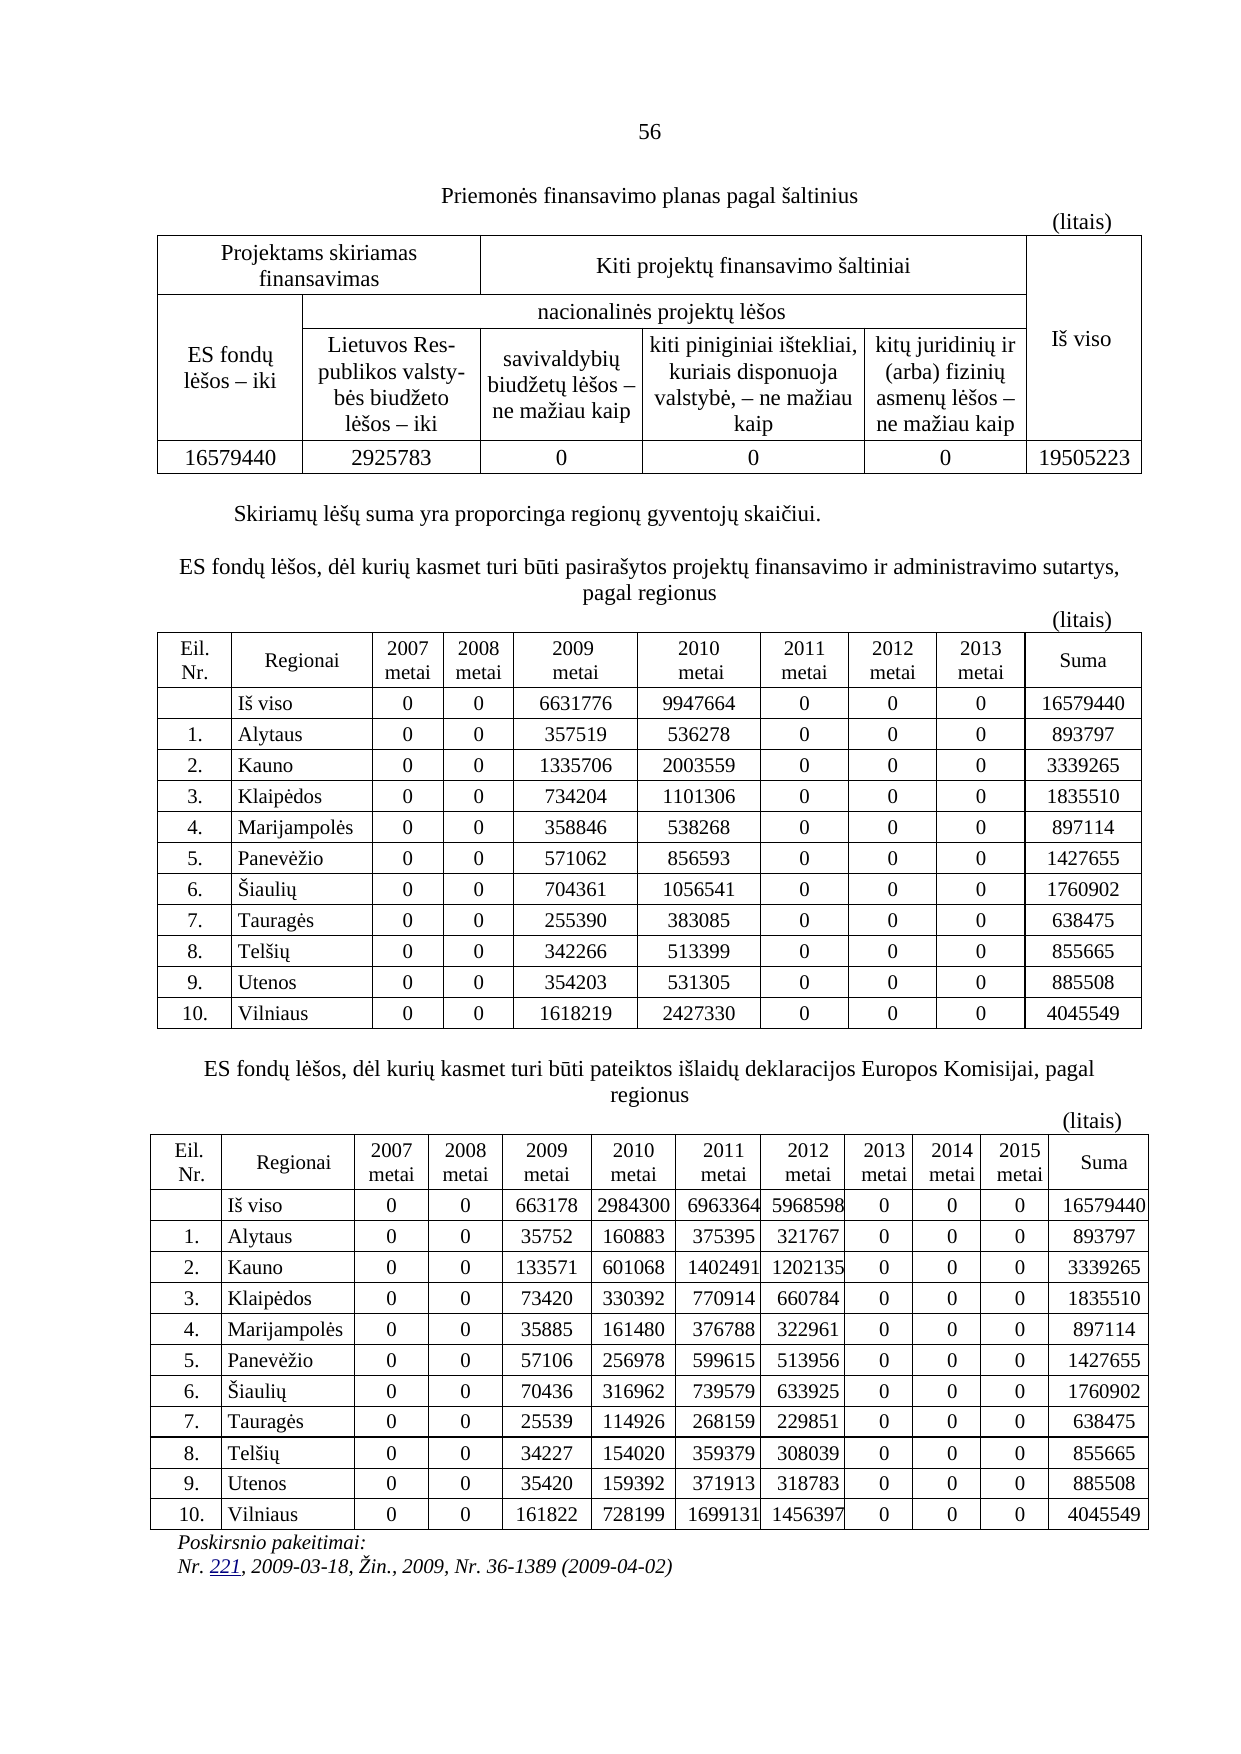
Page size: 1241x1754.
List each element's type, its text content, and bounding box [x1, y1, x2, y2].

table_cell 2. [158, 750, 231, 780]
table_cell Panevėžio [232, 843, 372, 873]
table_cell 10. [158, 998, 231, 1027]
table_cell 2984300 [592, 1190, 675, 1220]
table_cell 0 [373, 812, 443, 842]
table_cell 0 [444, 843, 513, 873]
table_cell 0 [937, 905, 1024, 935]
table_cell 0 [849, 905, 936, 935]
table_cell 0 [937, 967, 1024, 997]
text Skiriamų lėšų suma yra proporcinga regionų gyventojų skaičiui. [177, 500, 1122, 527]
table_cell 0 [355, 1221, 428, 1251]
table_header 2007 metai [373, 633, 443, 687]
table_cell 342266 [514, 936, 637, 966]
table_cell 6963364 [676, 1190, 760, 1220]
table_cell Šiaulių [222, 1376, 354, 1406]
table_cell 885508 [1049, 1469, 1148, 1498]
table_cell 0 [845, 1499, 912, 1529]
table_cell 0 [913, 1345, 980, 1374]
table_cell 0 [913, 1314, 980, 1344]
table_cell [151, 1190, 221, 1220]
table_cell 663178 [503, 1190, 591, 1220]
table_cell 6. [158, 874, 231, 904]
table_cell 57106 [503, 1345, 591, 1374]
table_header 2011 metai [761, 633, 848, 687]
table_cell 1202135 [761, 1252, 844, 1282]
table_cell 0 [355, 1438, 428, 1467]
table_cell 0 [913, 1469, 980, 1498]
table_cell 0 [981, 1469, 1048, 1498]
table_cell 660784 [761, 1283, 844, 1313]
table_cell 0 [845, 1283, 912, 1313]
table_cell 633925 [761, 1376, 844, 1406]
table_cell 9. [158, 967, 231, 997]
table_cell 704361 [514, 874, 637, 904]
table_cell 0 [981, 1438, 1048, 1467]
table_cell 35420 [503, 1469, 591, 1498]
table_cell 1427655 [1049, 1345, 1148, 1374]
table_cell 538268 [638, 812, 760, 842]
table_cell 0 [845, 1190, 912, 1220]
table_cell 0 [913, 1252, 980, 1282]
table_header 2007 metai [355, 1135, 428, 1189]
table_cell 0 [849, 936, 936, 966]
table_cell 0 [937, 719, 1024, 749]
table_cell 0 [937, 998, 1024, 1027]
table_header Regionai [232, 633, 372, 687]
table_cell 318783 [761, 1469, 844, 1498]
table_cell 6631776 [514, 688, 637, 718]
table_cell 4045549 [1026, 998, 1141, 1027]
table_cell 0 [937, 936, 1024, 966]
table_cell 16579440 [1026, 688, 1141, 718]
table_cell 734204 [514, 781, 637, 811]
table_cell 268159 [676, 1407, 760, 1436]
table_cell 1760902 [1049, 1376, 1148, 1406]
table_cell 308039 [761, 1438, 844, 1467]
table_cell 0 [761, 750, 848, 780]
table_cell 0 [429, 1499, 502, 1529]
table_cell 0 [845, 1314, 912, 1344]
table_cell 0 [481, 441, 642, 473]
table_cell 255390 [514, 905, 637, 935]
table_header 2009 metai [503, 1135, 591, 1189]
table_cell 0 [444, 905, 513, 935]
table_cell 0 [444, 998, 513, 1027]
table_cell 0 [444, 874, 513, 904]
text ES fondų lėšos, dėl kurių kasmet turi būti pasirašytos projektų finansavimo ir administravimo sutartys, pagal regionus [177, 553, 1122, 606]
table_cell 161480 [592, 1314, 675, 1344]
table_cell 0 [849, 843, 936, 873]
table_cell 7. [151, 1407, 221, 1436]
table_cell Lietuvos Res­publikos valsty­bės biudžeto lėšos – iki [303, 329, 480, 440]
table_cell 0 [355, 1190, 428, 1220]
table_cell 4. [151, 1314, 221, 1344]
table_cell 34227 [503, 1438, 591, 1467]
table_cell 0 [981, 1499, 1048, 1529]
table_cell 0 [373, 750, 443, 780]
table_cell 0 [981, 1283, 1048, 1313]
table_cell 638475 [1026, 905, 1141, 935]
table_cell Kauno [222, 1252, 354, 1282]
table_header Kiti projektų finansavimo šaltiniai [481, 236, 1026, 294]
table_cell 0 [761, 843, 848, 873]
table_cell 0 [845, 1221, 912, 1251]
table_cell Tauragės [222, 1407, 354, 1436]
table_header 2008 metai [444, 633, 513, 687]
table_header 2015 metai [981, 1135, 1048, 1189]
table_header Regionai [222, 1135, 354, 1189]
table_header 2014 metai [913, 1135, 980, 1189]
table_cell 0 [429, 1345, 502, 1374]
table_cell 10. [151, 1499, 221, 1529]
table_cell 0 [373, 843, 443, 873]
table_cell 0 [981, 1376, 1048, 1406]
table_header Iš viso [1027, 236, 1141, 440]
table_cell 0 [981, 1252, 1048, 1282]
table_cell 3339265 [1026, 750, 1141, 780]
table_cell 0 [981, 1314, 1048, 1344]
table_cell 133571 [503, 1252, 591, 1282]
table_cell 1402491 [676, 1252, 760, 1282]
table_cell 383085 [638, 905, 760, 935]
table_cell 354203 [514, 967, 637, 997]
table_cell 1760902 [1026, 874, 1141, 904]
table_cell 9. [151, 1469, 221, 1498]
table_cell 770914 [676, 1283, 760, 1313]
table_header 2013 metai [937, 633, 1024, 687]
text Nr. 221, 2009-03-18, Žin., 2009, Nr. 36-1389 (2009-04-02) [177, 1554, 1122, 1578]
table_cell 0 [913, 1438, 980, 1467]
table_header 2009 metai [514, 633, 637, 687]
table_cell 1101306 [638, 781, 760, 811]
table_cell 599615 [676, 1345, 760, 1374]
table_cell 0 [373, 967, 443, 997]
table_cell Vilniaus [222, 1499, 354, 1529]
table_cell 0 [761, 688, 848, 718]
table_cell Utenos [232, 967, 372, 997]
table_cell 0 [373, 874, 443, 904]
table_cell 0 [444, 812, 513, 842]
table_cell 1335706 [514, 750, 637, 780]
table_cell 0 [845, 1376, 912, 1406]
table_cell 0 [849, 719, 936, 749]
table_cell 1056541 [638, 874, 760, 904]
table_cell Telšių [232, 936, 372, 966]
table_cell Marijampolės [222, 1314, 354, 1344]
table_cell 1835510 [1049, 1283, 1148, 1313]
table_cell 0 [373, 905, 443, 935]
table_cell 855665 [1026, 936, 1141, 966]
table_cell 4045549 [1049, 1499, 1148, 1529]
table_cell 0 [444, 781, 513, 811]
table_cell 0 [444, 967, 513, 997]
table_cell 0 [849, 750, 936, 780]
table_cell 35885 [503, 1314, 591, 1344]
table_cell 7. [158, 905, 231, 935]
table_cell Marijampolės [232, 812, 372, 842]
table_cell Kauno [232, 750, 372, 780]
table_cell Tauragės [232, 905, 372, 935]
table_header Suma [1049, 1135, 1148, 1189]
table_cell Vilniaus [232, 998, 372, 1027]
table_cell 330392 [592, 1283, 675, 1313]
table_cell 1. [151, 1221, 221, 1251]
table_cell 0 [865, 441, 1026, 473]
table_cell 0 [937, 843, 1024, 873]
table_header 2010 metai [592, 1135, 675, 1189]
table_cell 513399 [638, 936, 760, 966]
table_cell 357519 [514, 719, 637, 749]
table_cell 0 [981, 1345, 1048, 1374]
text Poskirsnio pakeitimai: [177, 1530, 1122, 1554]
table_cell 1. [158, 719, 231, 749]
table_cell 371913 [676, 1469, 760, 1498]
table_cell 0 [849, 688, 936, 718]
table_cell 0 [761, 781, 848, 811]
table_cell 16579440 [1049, 1190, 1148, 1220]
table_header 2011 metai [676, 1135, 760, 1189]
table_cell 0 [937, 688, 1024, 718]
table_cell 0 [429, 1283, 502, 1313]
table_cell 114926 [592, 1407, 675, 1436]
table_cell 0 [444, 936, 513, 966]
table_cell 1456397 [761, 1499, 844, 1529]
table_cell Telšių [222, 1438, 354, 1467]
table_cell 0 [845, 1252, 912, 1282]
table_cell Klaipėdos [222, 1283, 354, 1313]
table_cell 0 [849, 781, 936, 811]
table_cell 0 [937, 781, 1024, 811]
table_cell 0 [913, 1407, 980, 1436]
table_cell 856593 [638, 843, 760, 873]
table_cell 601068 [592, 1252, 675, 1282]
table_cell 0 [355, 1252, 428, 1282]
table_cell 3. [151, 1283, 221, 1313]
table_cell 0 [761, 998, 848, 1027]
table_cell 19505223 [1027, 441, 1141, 473]
table_cell 897114 [1049, 1314, 1148, 1344]
table_cell 0 [913, 1190, 980, 1220]
table_cell 5. [151, 1345, 221, 1374]
table_cell 897114 [1026, 812, 1141, 842]
table_cell 885508 [1026, 967, 1141, 997]
table_cell 0 [849, 812, 936, 842]
table_header Projektams skiriamas finansavimas [158, 236, 480, 294]
table_cell 359379 [676, 1438, 760, 1467]
table_cell 1618219 [514, 998, 637, 1027]
text ES fondų lėšos, dėl kurių kasmet turi būti pateiktos išlaidų deklaracijos Europos Komisijai, pagal regionus [177, 1055, 1122, 1108]
table_cell 229851 [761, 1407, 844, 1436]
table_cell Utenos [222, 1469, 354, 1498]
table_cell 375395 [676, 1221, 760, 1251]
table_cell 0 [429, 1438, 502, 1467]
table_cell 0 [937, 874, 1024, 904]
text (litais) [987, 208, 1112, 235]
table_cell 0 [429, 1469, 502, 1498]
table_cell 0 [373, 936, 443, 966]
table_cell 0 [444, 688, 513, 718]
text (litais) [987, 606, 1112, 632]
table_cell 0 [761, 905, 848, 935]
table_cell 6. [151, 1376, 221, 1406]
table_cell 0 [913, 1283, 980, 1313]
table_cell 0 [429, 1407, 502, 1436]
table_cell 0 [429, 1221, 502, 1251]
table_cell 154020 [592, 1438, 675, 1467]
table_cell 0 [355, 1499, 428, 1529]
table_cell 638475 [1049, 1407, 1148, 1436]
table_cell Iš viso [232, 688, 372, 718]
table_cell 893797 [1026, 719, 1141, 749]
table_cell kitų juridinių ir (arba) fizinių asmenų lėšos – ne mažiau kaip [865, 329, 1026, 440]
table_cell 536278 [638, 719, 760, 749]
table_cell 0 [849, 967, 936, 997]
table_cell 0 [761, 967, 848, 997]
table_cell 2003559 [638, 750, 760, 780]
table_header 2012 metai [761, 1135, 844, 1189]
table_cell 0 [849, 874, 936, 904]
table_cell 321767 [761, 1221, 844, 1251]
table_cell 531305 [638, 967, 760, 997]
table_cell 70436 [503, 1376, 591, 1406]
table_cell 0 [373, 998, 443, 1027]
table_cell 376788 [676, 1314, 760, 1344]
table_cell Klaipėdos [232, 781, 372, 811]
table_header 2008 metai [429, 1135, 502, 1189]
table_cell 0 [761, 936, 848, 966]
table_cell 0 [845, 1438, 912, 1467]
table_cell ES fondų lėšos – iki [158, 295, 302, 440]
table_cell 3. [158, 781, 231, 811]
table_cell 0 [373, 781, 443, 811]
table_cell 16579440 [158, 441, 302, 473]
table_cell 0 [429, 1252, 502, 1282]
table_cell nacionalinės projektų lėšos [303, 295, 1026, 327]
table_cell 0 [355, 1314, 428, 1344]
table_cell 513956 [761, 1345, 844, 1374]
table_cell 739579 [676, 1376, 760, 1406]
table_cell 358846 [514, 812, 637, 842]
table_cell 160883 [592, 1221, 675, 1251]
table_cell 0 [761, 874, 848, 904]
table_cell 1699131 [676, 1499, 760, 1529]
table_cell Panevėžio [222, 1345, 354, 1374]
table_cell 0 [761, 812, 848, 842]
table_cell [158, 688, 231, 718]
table_cell 0 [937, 750, 1024, 780]
table_cell 322961 [761, 1314, 844, 1344]
table_cell 0 [355, 1376, 428, 1406]
table_cell 8. [151, 1438, 221, 1467]
text (litais) [312, 1108, 1122, 1134]
table_cell 5. [158, 843, 231, 873]
table_cell 893797 [1049, 1221, 1148, 1251]
table_cell 0 [981, 1407, 1048, 1436]
table_cell 256978 [592, 1345, 675, 1374]
table_cell 316962 [592, 1376, 675, 1406]
table_cell 0 [937, 812, 1024, 842]
table_cell 0 [429, 1314, 502, 1344]
table_cell kiti piniginiai ištekliai, kuriais disponuoja valstybė, – ne mažiau kaip [643, 329, 864, 440]
table_header Eil. Nr. [158, 633, 231, 687]
text Priemonės finansavimo planas pagal šaltinius [177, 182, 1122, 208]
table_cell 159392 [592, 1469, 675, 1498]
table_cell 2. [151, 1252, 221, 1282]
table_cell 2427330 [638, 998, 760, 1027]
table_cell 0 [444, 719, 513, 749]
table_cell Alytaus [222, 1221, 354, 1251]
table_cell 0 [913, 1499, 980, 1529]
table_cell 0 [373, 719, 443, 749]
table_header Eil. Nr. [151, 1135, 221, 1189]
table_header 2010 metai [638, 633, 760, 687]
table_cell 0 [355, 1345, 428, 1374]
table_cell Iš viso [222, 1190, 354, 1220]
table_cell savivaldybių biudžetų lėšos – ne mažiau kaip [481, 329, 642, 440]
table_cell 0 [849, 998, 936, 1027]
table_cell 0 [643, 441, 864, 473]
table_cell 4. [158, 812, 231, 842]
table_cell Šiaulių [232, 874, 372, 904]
table_cell 0 [845, 1345, 912, 1374]
table_cell 0 [355, 1283, 428, 1313]
table_cell 161822 [503, 1499, 591, 1529]
table_cell 855665 [1049, 1438, 1148, 1467]
table_cell 0 [981, 1221, 1048, 1251]
table_cell 8. [158, 936, 231, 966]
table_cell 9947664 [638, 688, 760, 718]
table_cell 0 [355, 1469, 428, 1498]
table_cell 2925783 [303, 441, 480, 473]
table_cell Alytaus [232, 719, 372, 749]
table_header 2012 metai [849, 633, 936, 687]
table_cell 0 [429, 1190, 502, 1220]
table_cell 0 [761, 719, 848, 749]
table_cell 5968598 [761, 1190, 844, 1220]
table_cell 35752 [503, 1221, 591, 1251]
table_cell 728199 [592, 1499, 675, 1529]
table_cell 1427655 [1026, 843, 1141, 873]
table_cell 0 [845, 1469, 912, 1498]
table_cell 0 [429, 1376, 502, 1406]
table_cell 0 [913, 1221, 980, 1251]
table_cell 73420 [503, 1283, 591, 1313]
table_cell 0 [444, 750, 513, 780]
table_cell 0 [845, 1407, 912, 1436]
table_cell 0 [913, 1376, 980, 1406]
table_header Suma [1026, 633, 1141, 687]
table_cell 1835510 [1026, 781, 1141, 811]
table_cell 0 [981, 1190, 1048, 1220]
table_cell 25539 [503, 1407, 591, 1436]
table_cell 3339265 [1049, 1252, 1148, 1282]
table_cell 0 [355, 1407, 428, 1436]
table_cell 0 [373, 688, 443, 718]
table_cell 571062 [514, 843, 637, 873]
table_header 2013 metai [845, 1135, 912, 1189]
